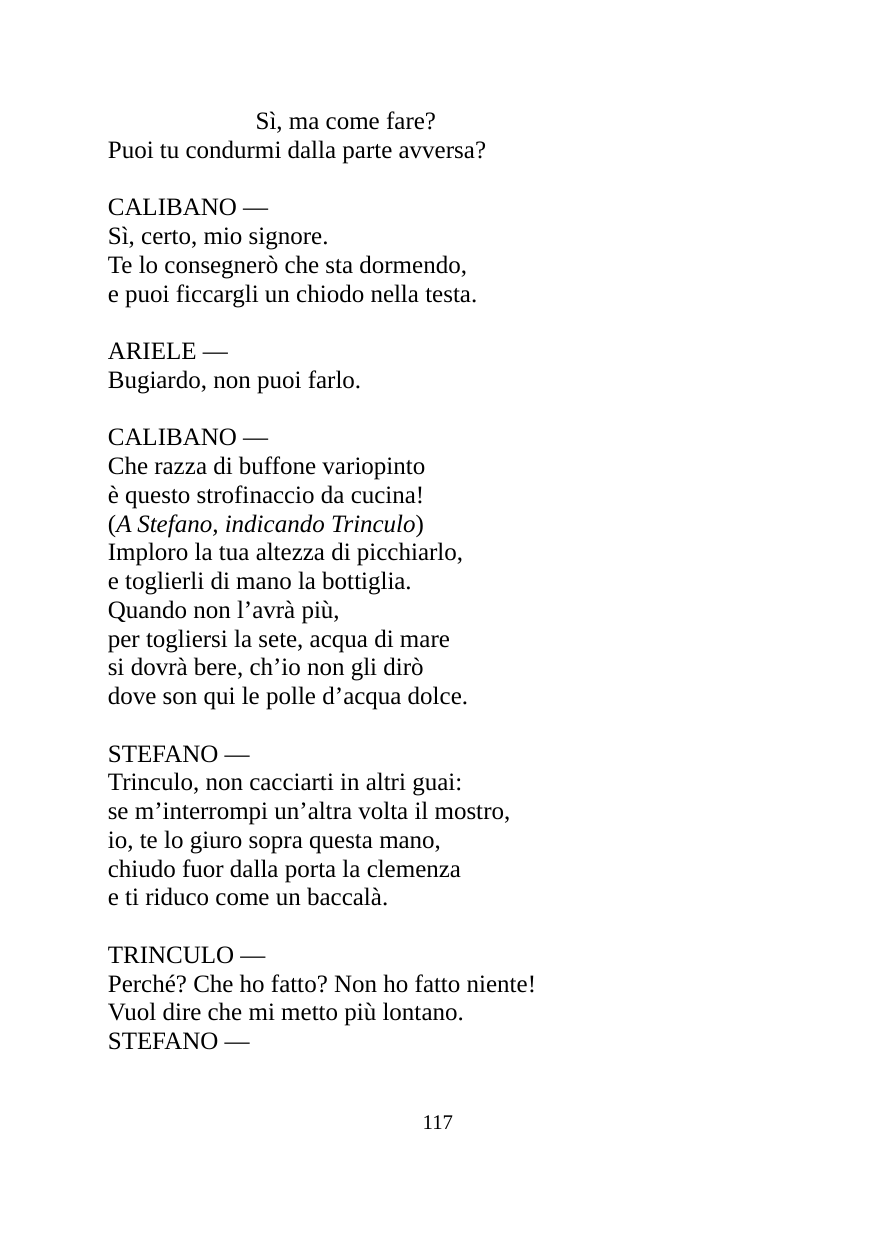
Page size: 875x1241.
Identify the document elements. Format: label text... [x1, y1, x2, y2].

text STEFANO — [108, 1026, 768, 1055]
text Che razza di buffone variopinto [108, 451, 768, 480]
text Vuol dire che mi metto più lontano. [108, 997, 768, 1026]
text STEFANO — [108, 739, 768, 767]
text Sì, certo, mio signore. [108, 221, 768, 250]
text Imploro la tua altezza di picchiarlo, [108, 537, 768, 566]
text per togliersi la sete, acqua di mare [108, 624, 768, 652]
text Perché? Che ho fatto? Non ho fatto niente! [108, 969, 768, 997]
text CALIBANO — [108, 422, 768, 451]
text se m’interrompi un’altra volta il mostro, [108, 796, 768, 825]
text è questo strofinaccio da cucina! [108, 480, 768, 509]
text ARIELE — [108, 336, 768, 365]
text TRINCULO — [108, 940, 768, 969]
text si dovrà bere, ch’io non gli dirò [108, 652, 768, 681]
text e puoi ficcargli un chiodo nella testa. [108, 279, 768, 307]
text (A Stefano, indicando Trinculo) [108, 509, 768, 537]
text CALIBANO — [108, 192, 768, 221]
text Te lo consegnerò che sta dormendo, [108, 250, 768, 279]
text Bugiardo, non puoi farlo. [108, 365, 768, 394]
text Sì, ma come fare? [108, 106, 768, 135]
text e ti riduco come un baccalà. [108, 882, 768, 911]
text dove son qui le polle d’acqua dolce. [108, 681, 768, 710]
text e toglierli di mano la bottiglia. [108, 566, 768, 595]
text Puoi tu condurmi dalla parte avversa? [108, 135, 768, 164]
text io, te lo giuro sopra questa mano, [108, 825, 768, 854]
text Trinculo, non cacciarti in altri guai: [108, 767, 768, 796]
text Quando non l’avrà più, [108, 595, 768, 624]
text chiudo fuor dalla porta la clemenza [108, 854, 768, 882]
